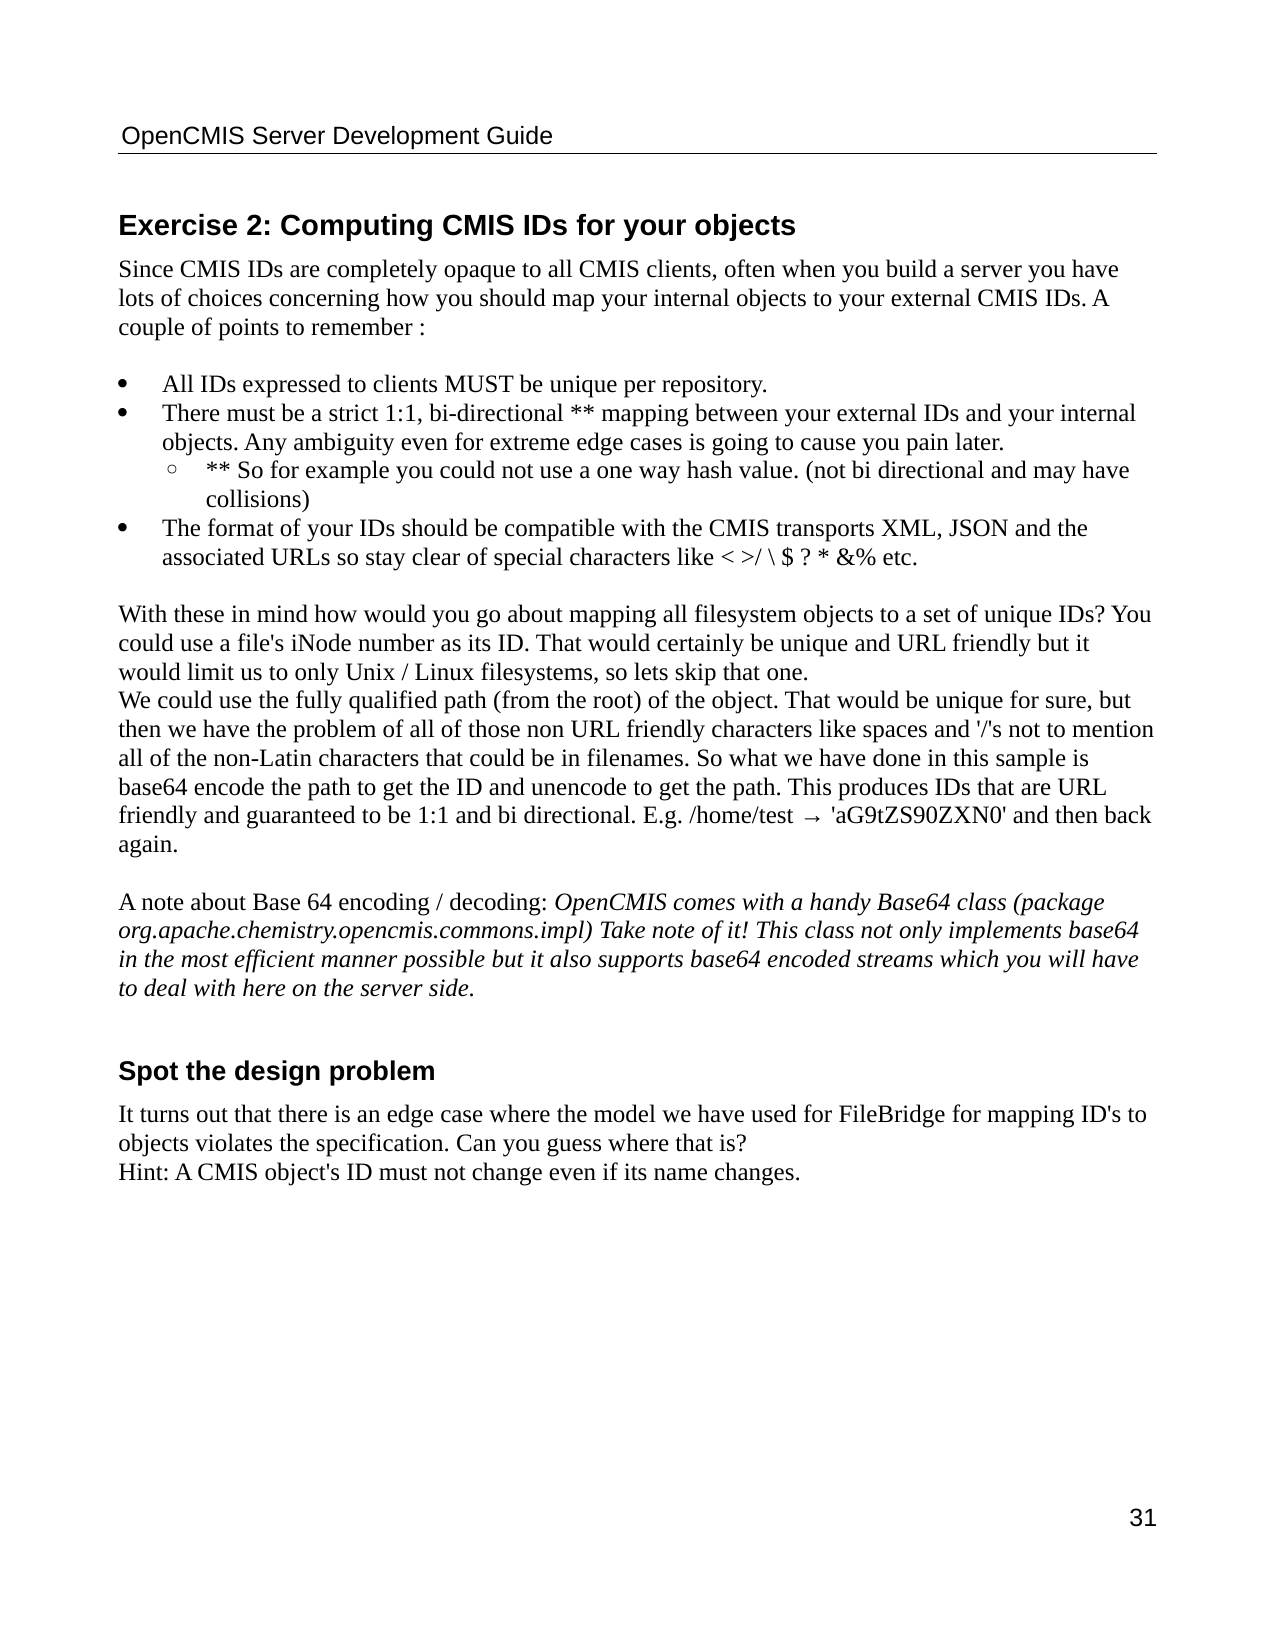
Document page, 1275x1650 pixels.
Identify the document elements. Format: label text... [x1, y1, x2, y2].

text Hint: A CMIS object's ID must not change even if its name changes. [118, 1157, 1157, 1185]
list The format of your IDs should be compatible with the CMIS transports XML, JSON and the associated URLs so stay clear of special characters like < >/ \ $ ? * &% etc. [118, 513, 1157, 570]
text We could use the fully qualified path (from the root) of the object. That would be unique for sure, but then we have the problem of all of those non URL friendly characters like spaces and '/'s not to mention all of the non-Latin characters that could be in filenames. So what we have done in this sample is base64 encode the path to get the ID and unencode to get the path. This produces IDs that are URL friendly and guaranteed to be 1:1 and bi directional. E.g. /home/test → 'aG9tZS90ZXN0' and then back again. [118, 685, 1157, 858]
text It turns out that there is an edge case where the model we have used for FileBridge for mapping ID's to objects violates the specification. Can you guess where that is? [118, 1099, 1157, 1157]
list ** So for example you could not use a one way hash value. (not bi directional and may have collisions) [162, 455, 1157, 513]
list All IDs expressed to clients MUST be unique per repository. [118, 369, 1157, 398]
text Since CMIS IDs are completely opaque to all CMIS clients, often when you build a server you have lots of choices concerning how you should map your internal objects to your external CMIS IDs. A couple of points to remember : [118, 254, 1157, 340]
subtitle Exercise 2: Computing CMIS IDs for your objects [118, 208, 1157, 242]
list There must be a strict 1:1, bi-directional ** mapping between your external IDs and your internal objects. Any ambiguity even for extreme edge cases is going to cause you pain later. [118, 398, 1157, 455]
text With these in mind how would you go about mapping all filesystem objects to a set of unique IDs? You could use a file's iNode number as its ID. That would certainly be unique and URL friendly but it would limit us to only Unix / Linux filesystems, so lets skip that one. [118, 599, 1157, 685]
text A note about Base 64 encoding / decoding: OpenCMIS comes with a handy Base64 class (package org.apache.chemistry.opencmis.commons.impl) Take note of it! This class not only implements base64 in the most efficient manner possible but it also supports base64 encoded streams which you will have to deal with here on the server side. [118, 887, 1157, 1002]
subtitle Spot the design problem [118, 1055, 1157, 1087]
